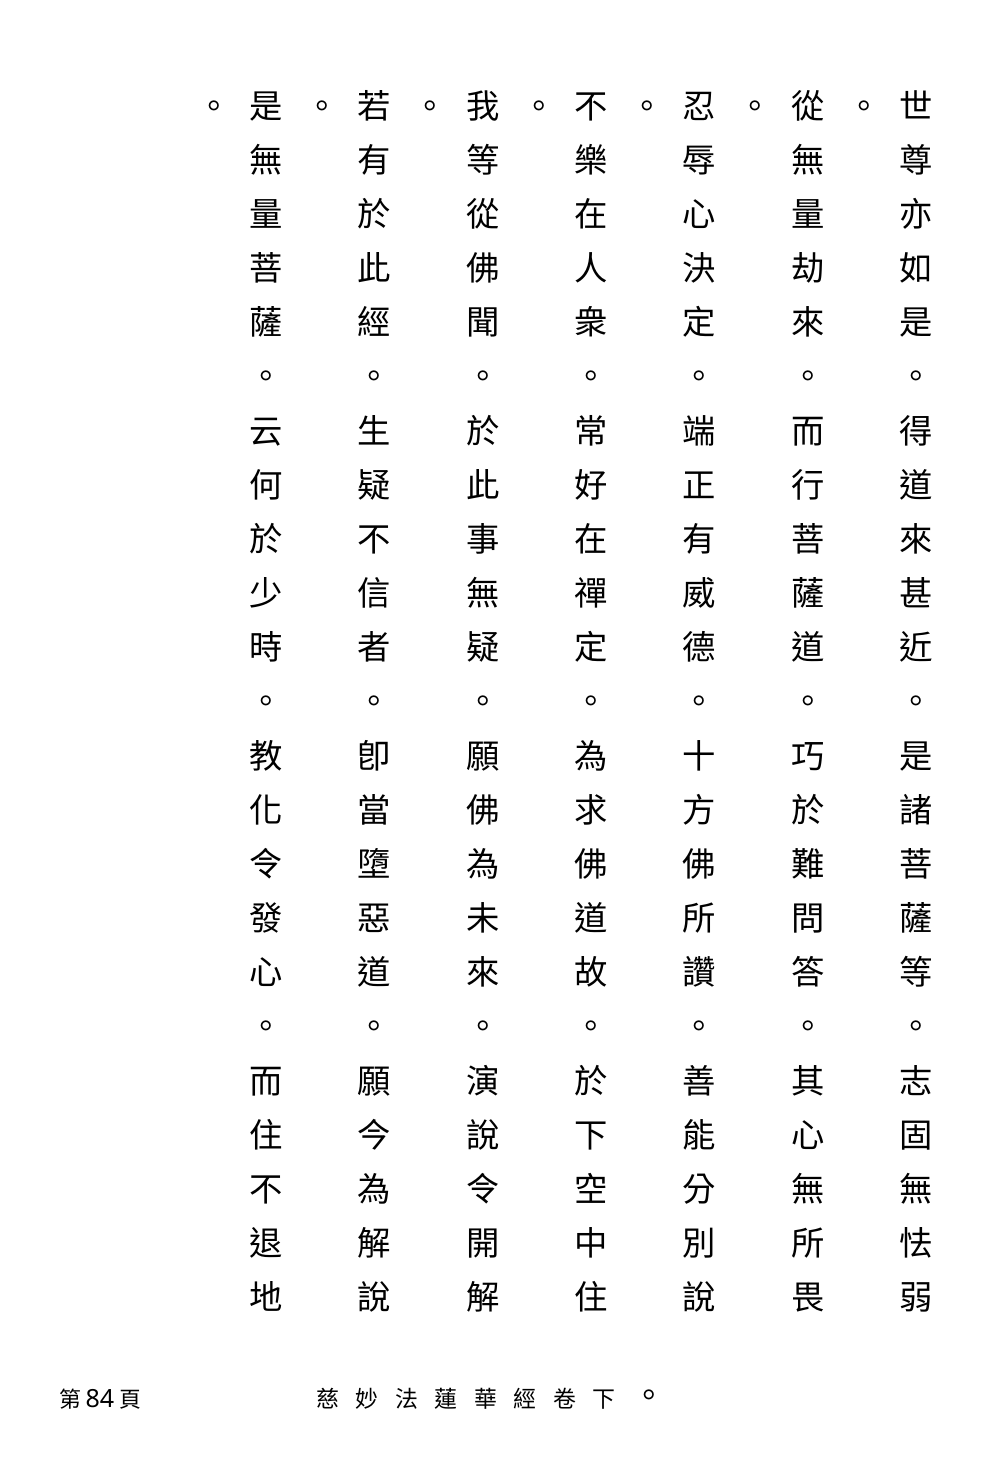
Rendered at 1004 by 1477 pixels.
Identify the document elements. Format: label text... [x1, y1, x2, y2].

text 不樂在人衆。常好在禪定。為求佛道故。於下空中住。 [512, 88, 620, 1363]
text 我等從佛聞。於此事無疑。願佛為未來。演說令開解。 [403, 88, 512, 1363]
text 是無量菩薩。云何於少時。教化令發心。而住不退地。 [187, 88, 295, 1363]
text 忍辱心決定。端正有威德。十方佛所讚。善能分別說。 [620, 88, 728, 1363]
text 從無量劫來。而行菩薩道。巧於難問答。其心無所畏。 [728, 88, 837, 1363]
text 若有於此經。生疑不信者。卽當墮惡道。願今為解說。 [295, 88, 403, 1363]
text 世尊亦如是。得道來甚近。是諸菩薩等。志固無怯弱。 [837, 88, 945, 1363]
